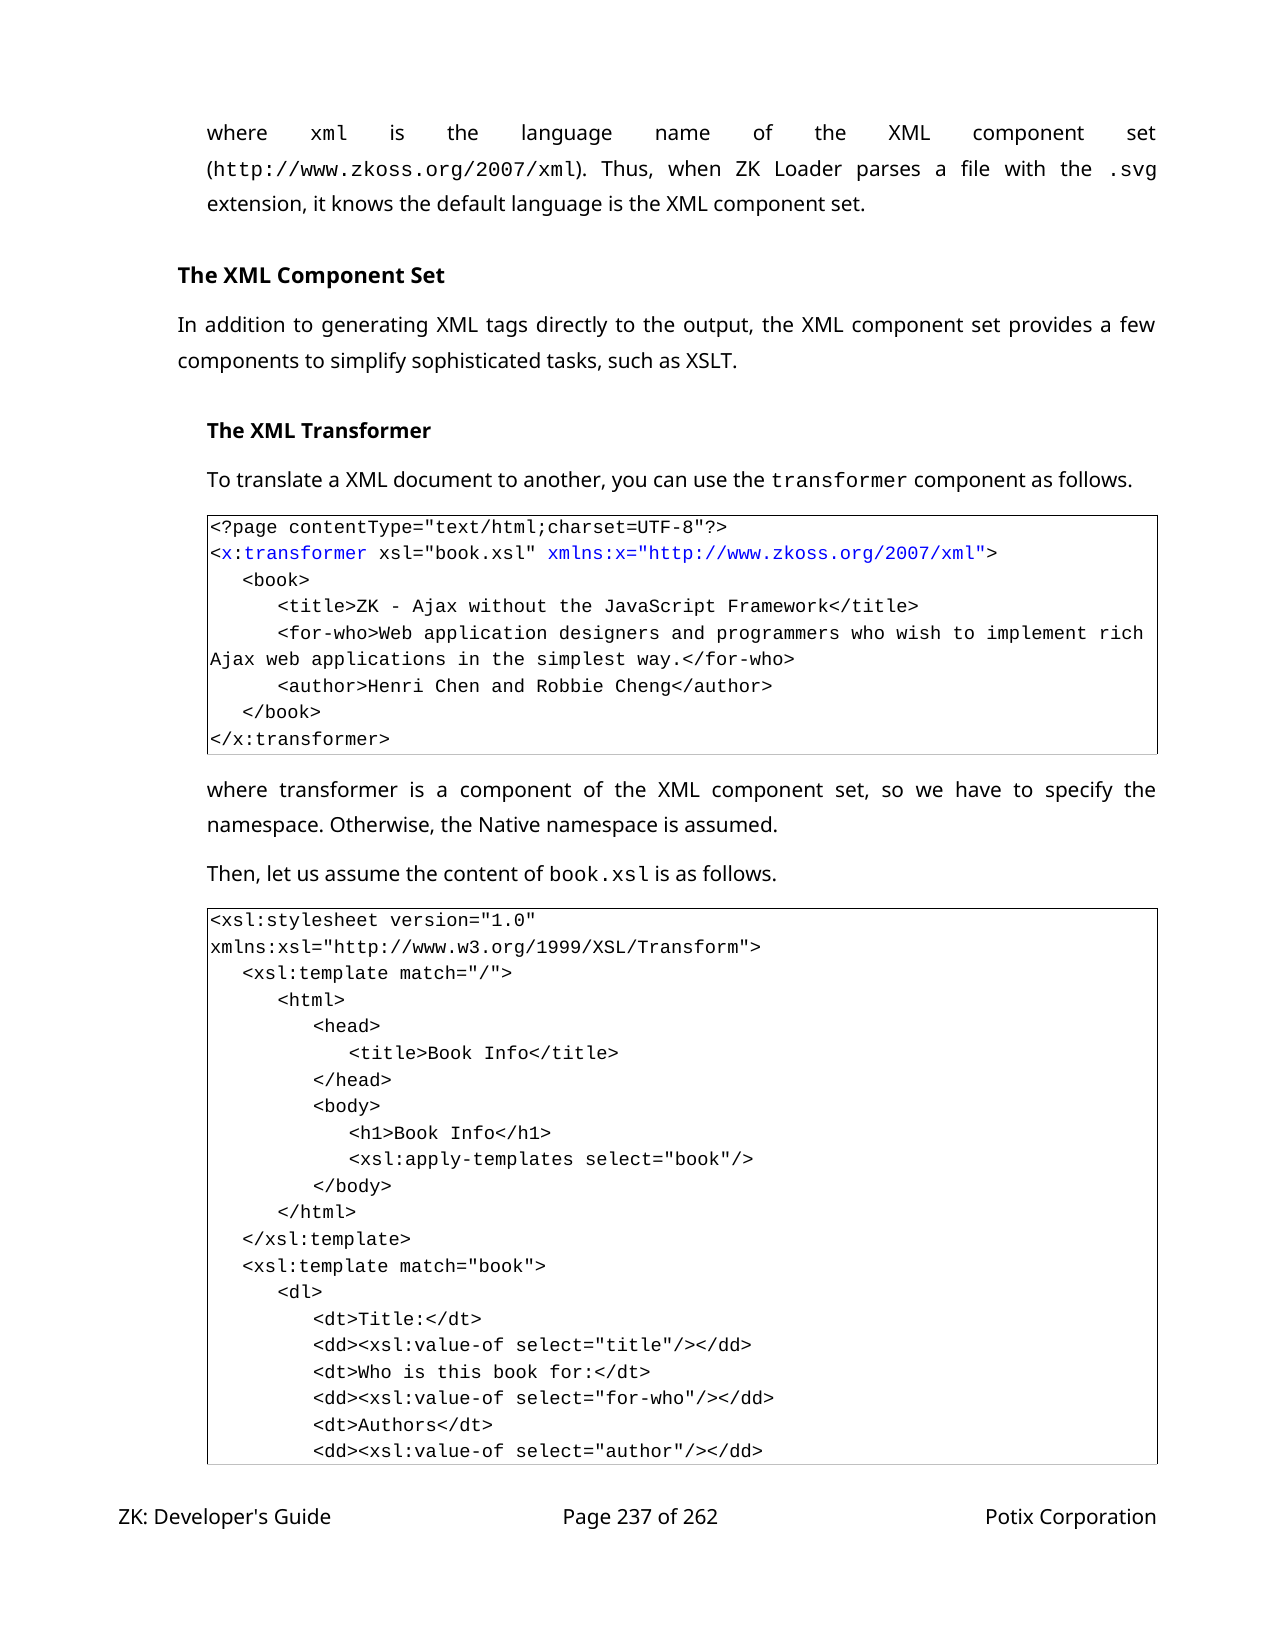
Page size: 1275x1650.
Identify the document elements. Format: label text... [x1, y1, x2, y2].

text Then, let us assume the content of book.xsl is as follows. [207, 859, 1157, 887]
text <?page contentType="text/html;charset=UTF-8"?> <x:transformer xsl="book.xsl" xmlns:x="http://www.zkoss.org/2007/xml"> <book> <title>ZK - Ajax without the JavaScript Framework</title> <for-who>Web application designers and programmers who wish to implement rich Ajax web applications in the simplest way.</for-who> <author>Henri Chen and Robbie Cheng</author> </book> </x:transformer> [208, 516, 1157, 754]
text where xml is the language name of the XML component set (http://www.zkoss.org/2007/xml). Thus, when ZK Loader parses a file with the .svg extension, it knows the default language is the XML component set. [207, 118, 1157, 217]
subtitle The XML Transformer [207, 416, 1157, 445]
text where transformer is a component of the XML component set, so we have to specify the namespace. Otherwise, the Native namespace is assumed. [207, 775, 1157, 838]
subtitle The XML Component Set [177, 260, 1157, 290]
text To translate a XML document to another, you can use the transformer component as follows. [207, 465, 1157, 494]
text In addition to generating XML tags directly to the output, the XML component set provides a few components to simplify sophisticated tasks, such as XSLT. [177, 311, 1157, 374]
text <xsl:stylesheet version="1.0" xmlns:xsl="http://www.w3.org/1999/XSL/Transform"> <xsl:template match="/"> <html> <head> <title>Book Info</title> </head> <body> <h1>Book Info</h1> <xsl:apply-templates select="book"/> </body> </html> </xsl:template> <xsl:template match="book"> <dl> <dt>Title:</dt> <dd><xsl:value-of select="title"/></dd> <dt>Who is this book for:</dt> <dd><xsl:value-of select="for-who"/></dd> <dt>Authors</dt> <dd><xsl:value-of select="author"/></dd> [208, 909, 1157, 1464]
